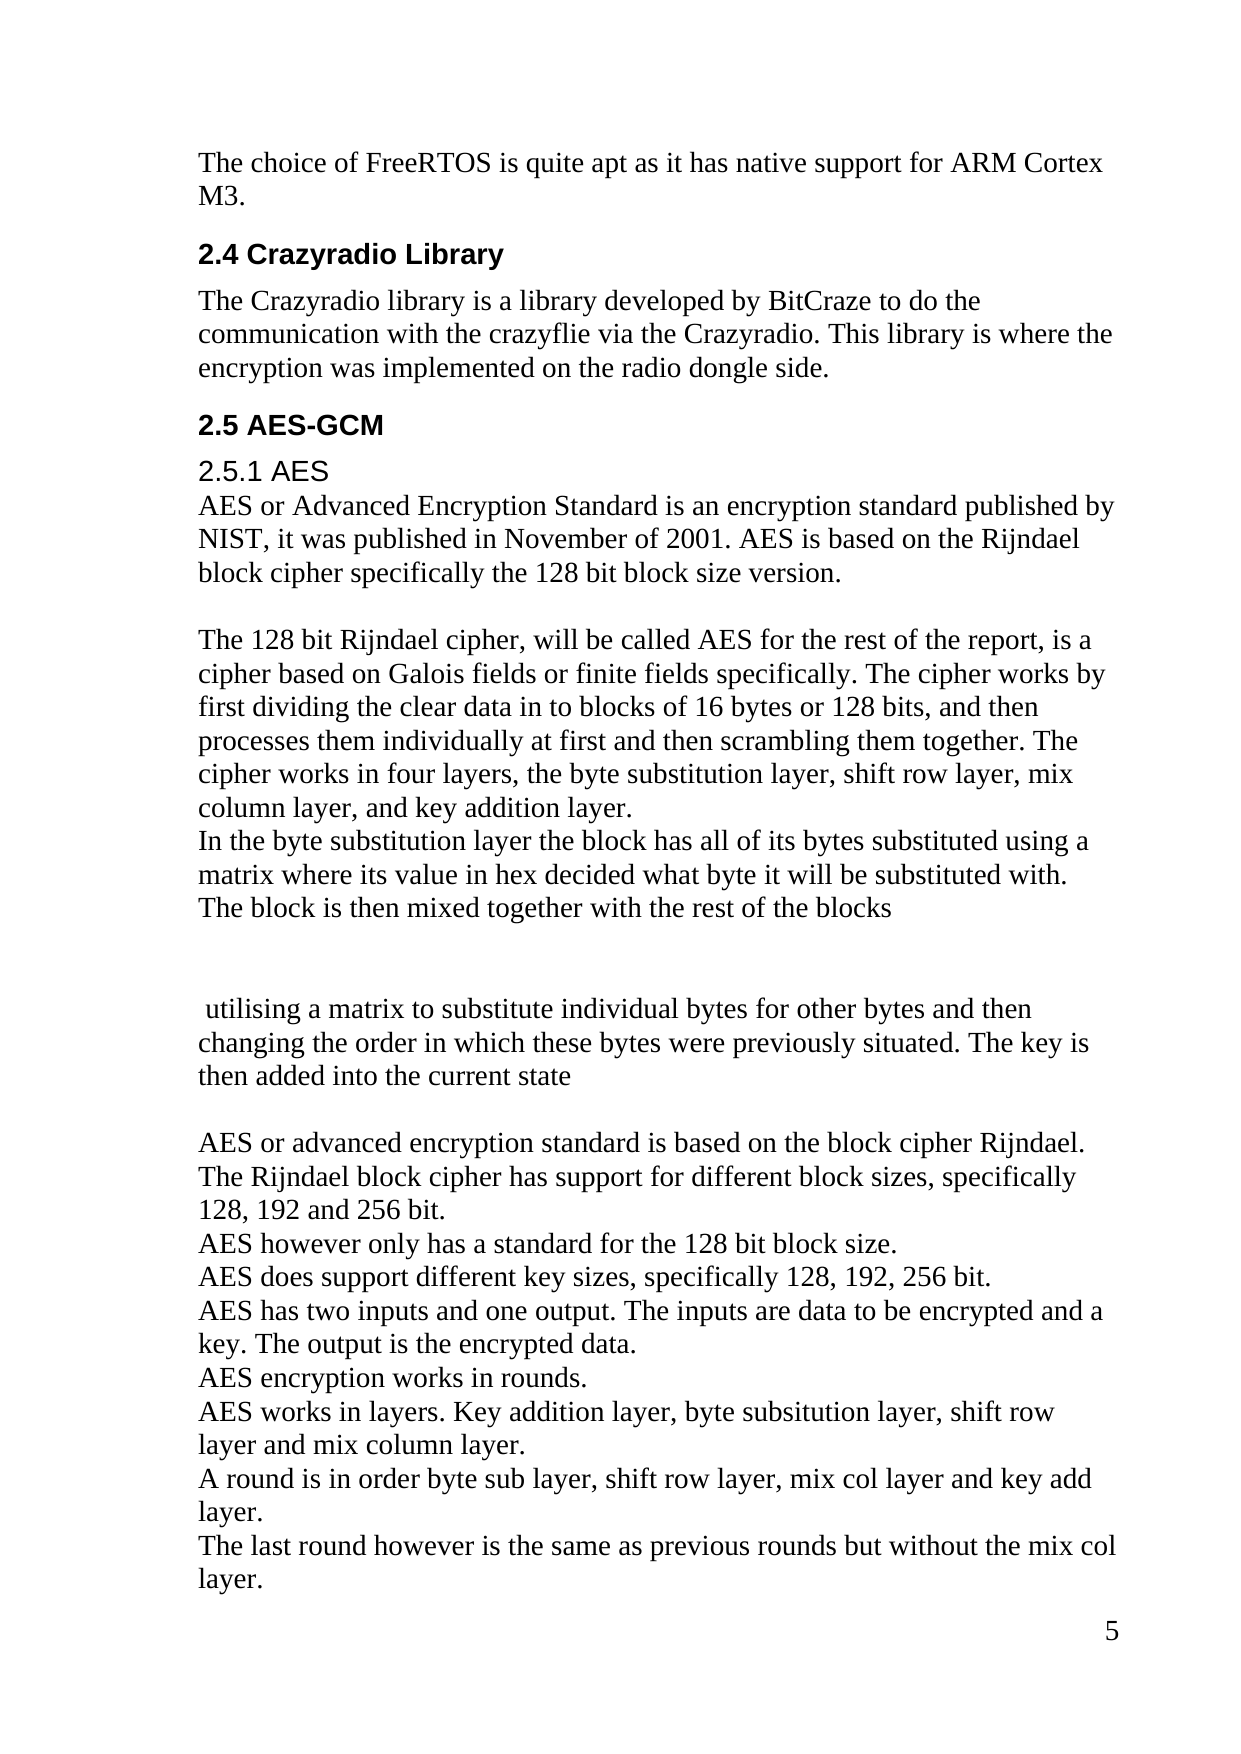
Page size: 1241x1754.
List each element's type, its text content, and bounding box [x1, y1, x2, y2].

text The 128 bit Rijndael cipher, will be called AES for the rest of the report, is a cipher based on Galois fields or finite fields specifically. The cipher works by first dividing the clear data in to blocks of 16 bytes or 128 bits, and then processes them individually at first and then scrambling them together. The cipher works in four layers, the byte substitution layer, shift row layer, mix column layer, and key addition layer. [198, 622, 1119, 823]
text The last round however is the same as previous rounds but without the mix col layer. [198, 1528, 1119, 1595]
text The Crazyradio library is a library developed by BitCraze to do the communication with the crazyflie via the Crazyradio. This library is where the encryption was implemented on the radio dongle side. [198, 283, 1119, 383]
text AES does support different key sizes, specifically 128, 192, 256 bit. [198, 1259, 1119, 1293]
text AES works in layers. Key addition layer, byte subsitution layer, shift row layer and mix column layer. [198, 1394, 1119, 1461]
text AES encryption works in rounds. [198, 1360, 1119, 1394]
text A round is in order byte sub layer, shift row layer, mix col layer and key add layer. [198, 1461, 1119, 1528]
text In the byte substitution layer the block has all of its bytes substituted using a matrix where its value in hex decided what byte it will be substituted with. The block is then mixed together with the rest of the blocks [198, 823, 1119, 924]
text The Rijndael block cipher has support for different block sizes, specifically 128, 192 and 256 bit. [198, 1159, 1119, 1226]
subtitle AES [198, 454, 1119, 488]
subtitle Crazyradio Library [198, 237, 1119, 270]
text The choice of FreeRTOS is quite apt as it has native support for ARM Cortex M3. [198, 145, 1119, 212]
text AES or Advanced Encryption Standard is an encryption standard published by NIST, it was published in November of 2001. AES is based on the Rijndael block cipher specifically the 128 bit block size version. [198, 488, 1119, 589]
text AES has two inputs and one output. The inputs are data to be encrypted and a key. The output is the encrypted data. [198, 1293, 1119, 1360]
subtitle AES-GCM [198, 408, 1119, 442]
text AES or advanced encryption standard is based on the block cipher Rijndael. [198, 1125, 1119, 1159]
text utilising a matrix to substitute individual bytes for other bytes and then changing the order in which these bytes were previously situated. The key is then added into the current state [198, 991, 1119, 1092]
text AES however only has a standard for the 128 bit block size. [198, 1226, 1119, 1259]
